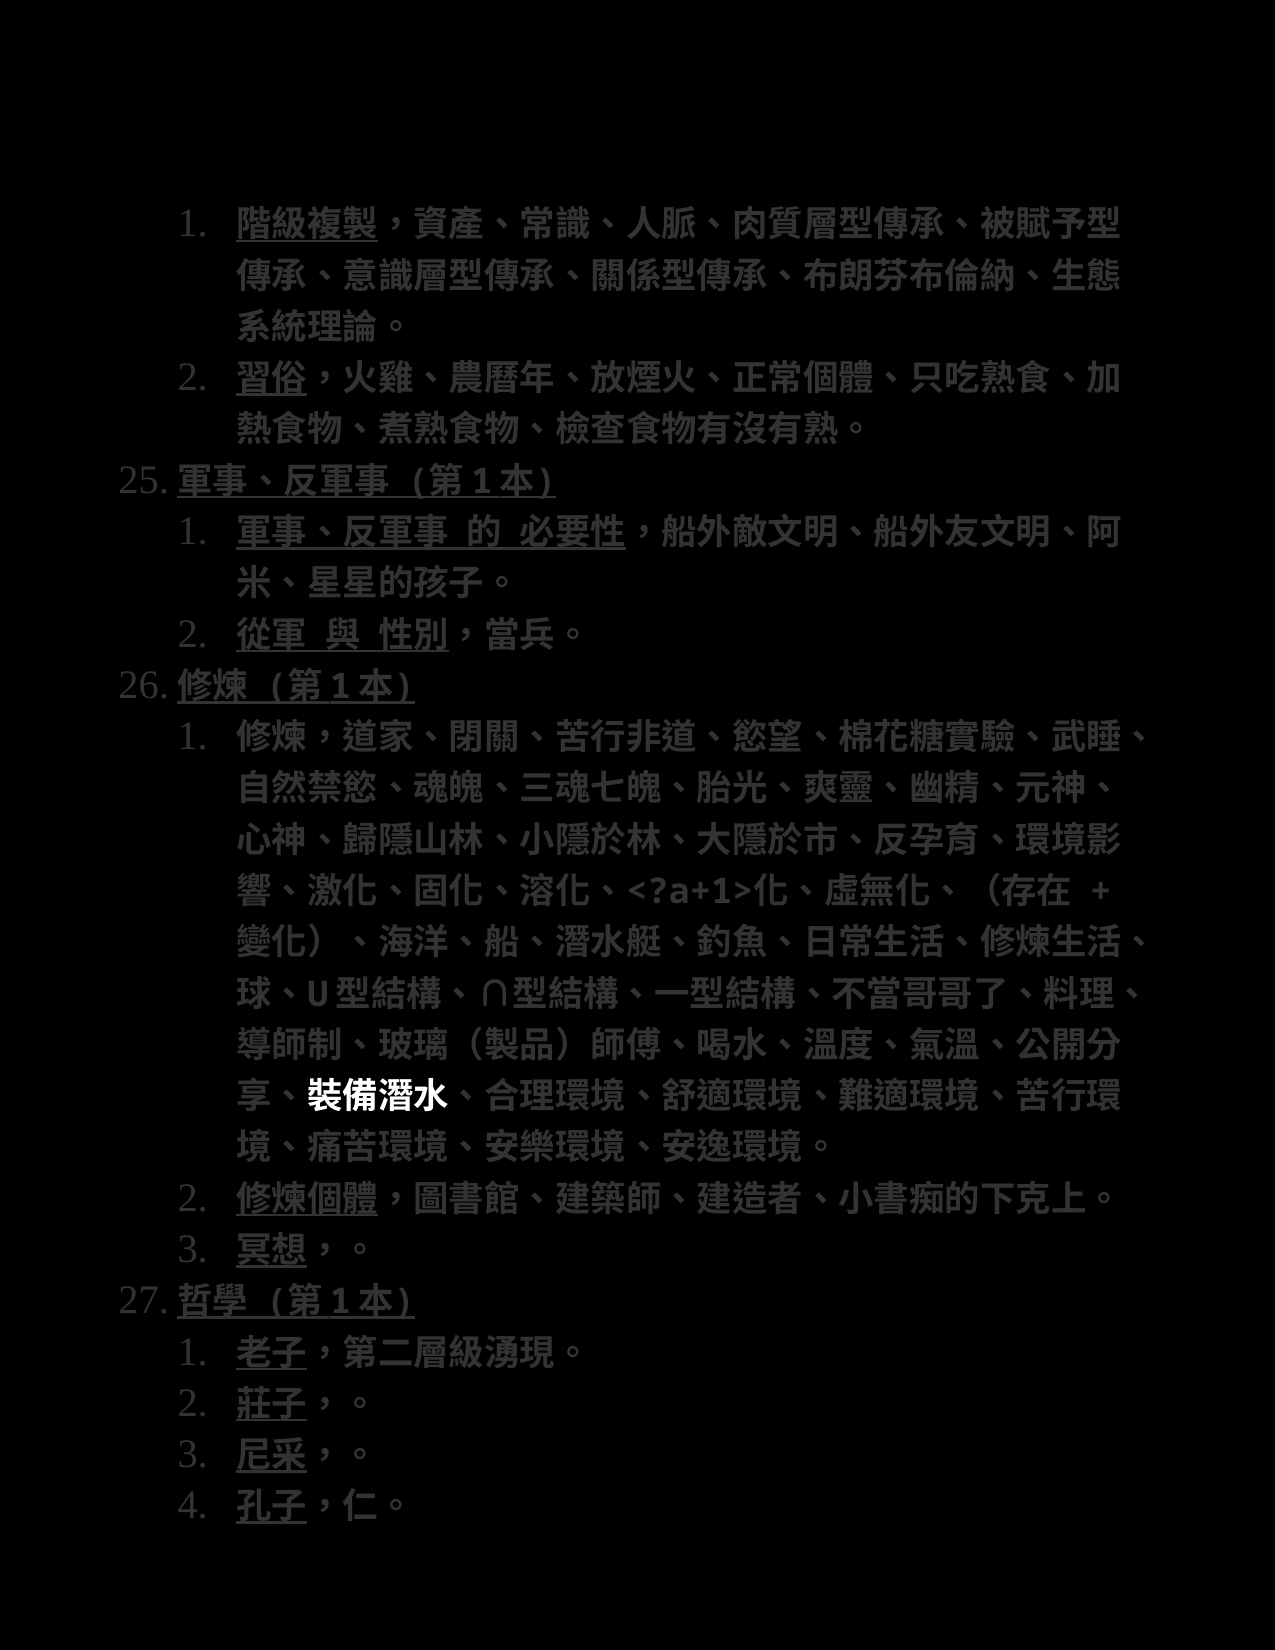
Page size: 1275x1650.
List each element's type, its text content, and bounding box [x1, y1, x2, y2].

list 修煉，道家、閉關、苦行非道、慾望、棉花糖實驗、武睡、自然禁慾、魂魄、三魂七魄、胎光、爽靈、幽精、元神、心神、歸隱山林、小隱於林、大隱於市、反孕育、環境影響、激化、固化、溶化、<?a+1>化、虛無化、（存在 + 變化）、海洋、船、潛水艇、釣魚、日常生活、修煉生活、球、U型結構、∩型結構、一型結構、不當哥哥了、料理、導師制、玻璃（製品）師傅、喝水、溫度、氣溫、公開分享、裝備潛水、合理環境、舒適環境、難適環境、苦行環境、痛苦環境、安樂環境、安逸環境。 [177, 708, 1157, 1170]
list 尼采，。 [177, 1426, 1157, 1478]
list 階級複製，資產、常識、人脈、肉質層型傳承、被賦予型傳承、意識層型傳承、關係型傳承、布朗芬布倫納、生態系統理論。 [177, 196, 1157, 349]
list 冥想，。 [177, 1221, 1157, 1272]
list 修煉 (第1本) [118, 657, 1157, 708]
list 習俗，火雞、農曆年、放煙火、正常個體、只吃熟食、加熱食物、煮熟食物、檢查食物有沒有熟。 [177, 349, 1157, 452]
list 莊子，。 [177, 1375, 1157, 1426]
list 老子，第二層級湧現。 [177, 1324, 1157, 1375]
list 修煉個體，圖書館、建築師、建造者、小書痴的下克上。 [177, 1170, 1157, 1221]
list 軍事、反軍事 (第1本) [118, 452, 1157, 503]
list 軍事、反軍事 的 必要性，船外敵文明、船外友文明、阿米、星星的孩子。 [177, 503, 1157, 606]
list 從軍 與 性別，當兵。 [177, 606, 1157, 657]
list 哲學 (第1本) [118, 1272, 1157, 1324]
list 孔子，仁。 [177, 1478, 1157, 1529]
